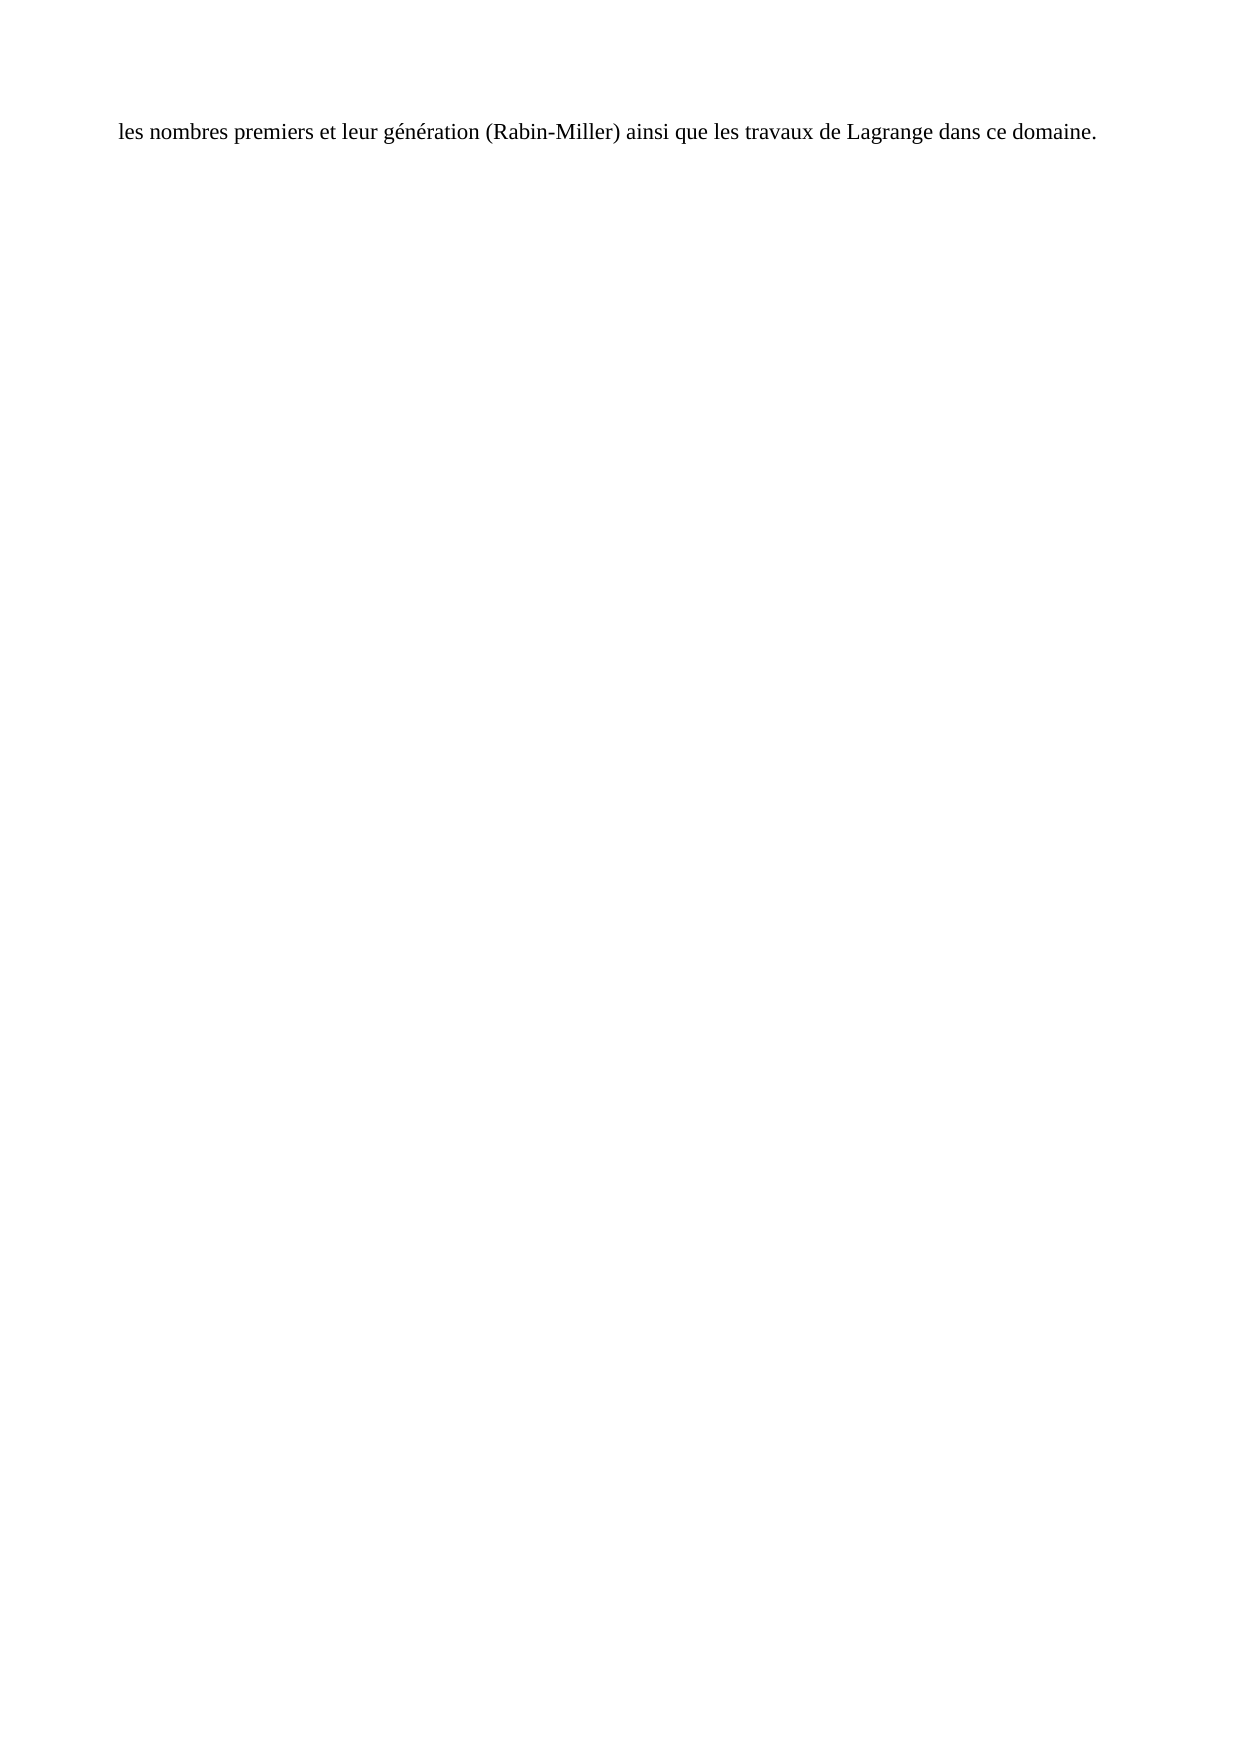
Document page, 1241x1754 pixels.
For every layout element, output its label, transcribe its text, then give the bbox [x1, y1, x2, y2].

text les nombres premiers et leur génération (Rabin-Miller) ainsi que les travaux de Lagrange dans ce domaine. [118, 118, 1122, 144]
